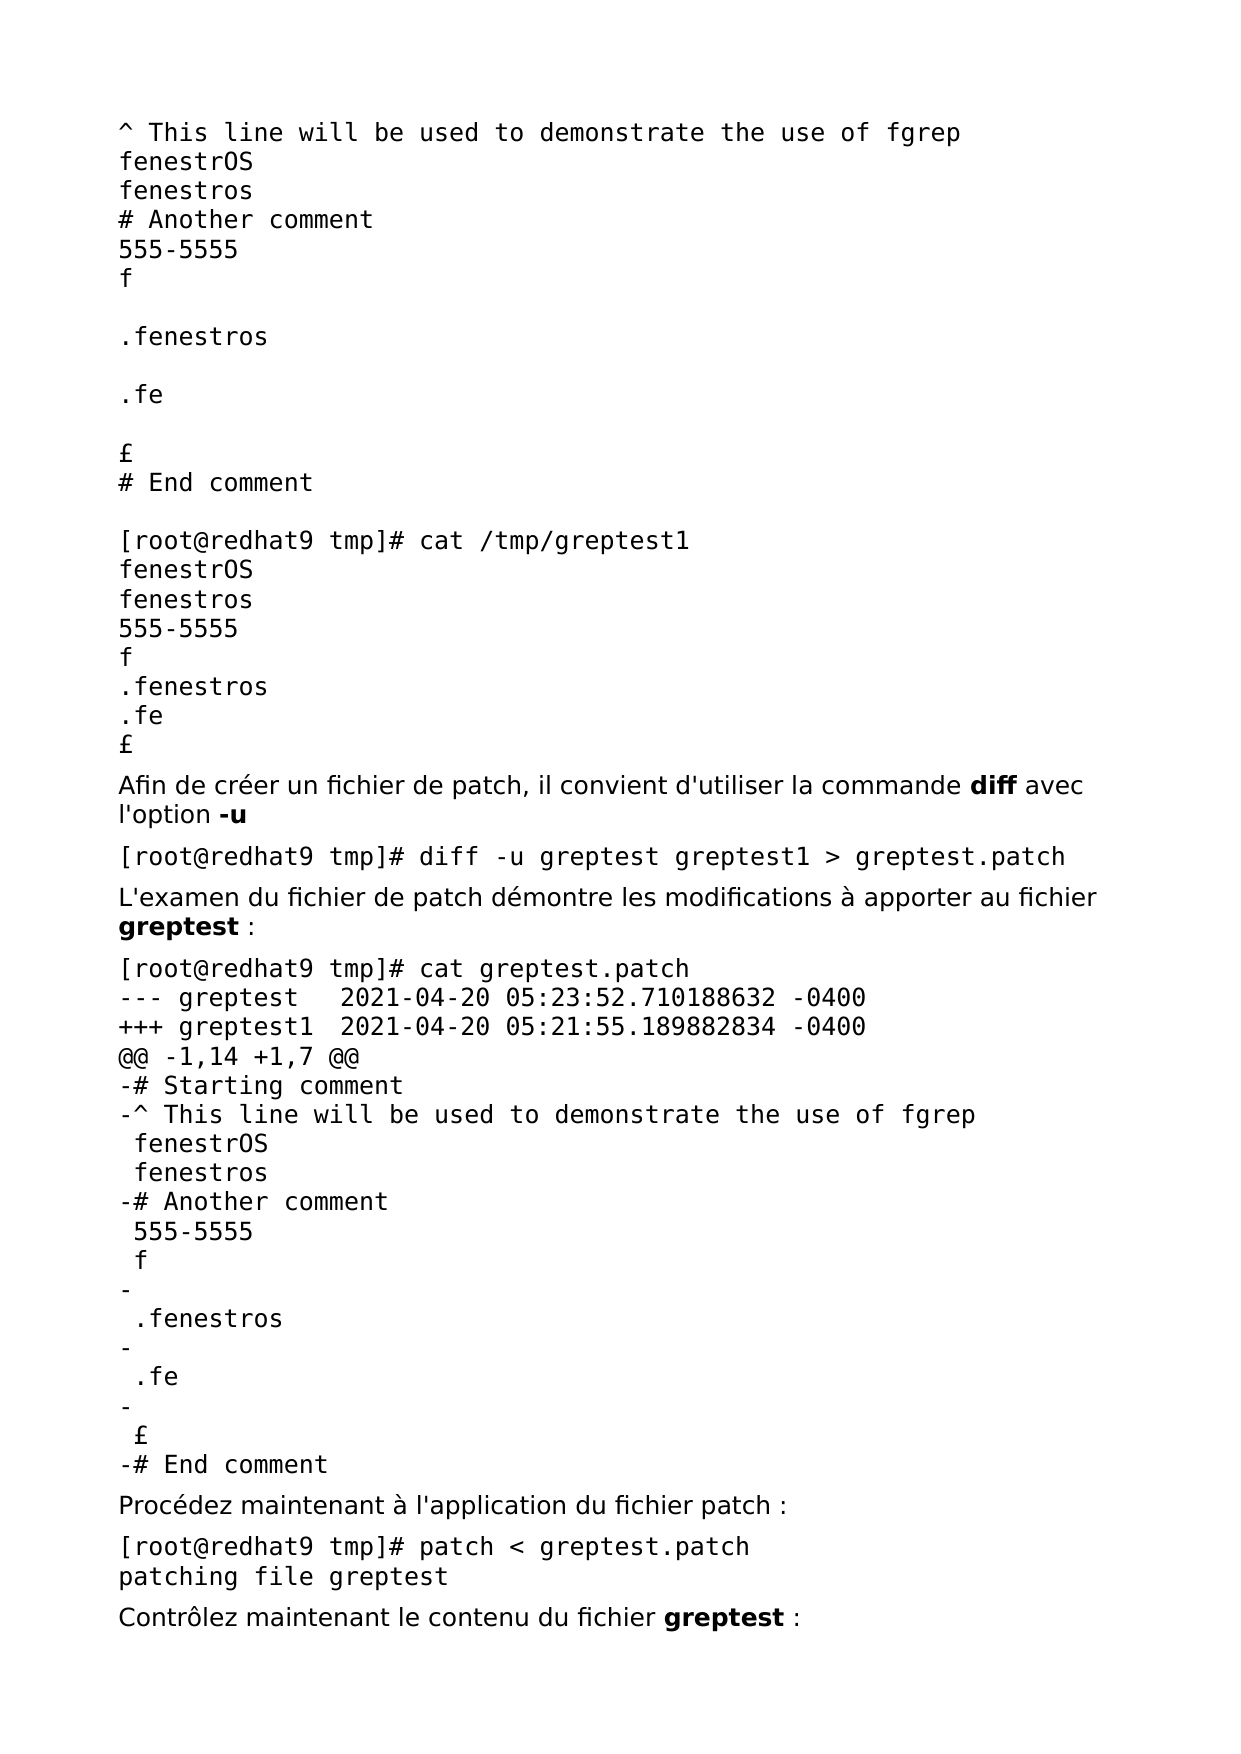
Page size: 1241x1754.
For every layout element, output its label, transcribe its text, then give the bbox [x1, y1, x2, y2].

text [root@redhat9 tmp]# cat greptest.patch --- greptest 2021-04-20 05:23:52.710188632 -0400 +++ greptest1 2021-04-20 05:21:55.189882834 -0400 @@ -1,14 +1,7 @@ -# Starting comment -^ This line will be used to demonstrate the use of fgrep fenestrOS fenestros -# Another comment 555-5555 f - .fenestros - .fe - £ -# End comment [118, 954, 1122, 1479]
text Procédez maintenant à l'application du fichier patch : [118, 1491, 1122, 1520]
text L'examen du fichier de patch démontre les modifications à apporter au fichier greptest : [118, 883, 1122, 942]
text Contrôlez maintenant le contenu du fichier greptest : [118, 1603, 1122, 1632]
text Afin de créer un fichier de patch, il convient d'utiliser la commande diff avec l'option -u [118, 772, 1122, 830]
text [root@redhat9 tmp]# diff -u greptest greptest1 > greptest.patch [118, 842, 1122, 872]
text [root@redhat9 tmp]# patch < greptest.patch patching file greptest [118, 1533, 1122, 1591]
text ^ This line will be used to demonstrate the use of fgrep fenestrOS fenestros # Another comment 555-5555 f .fenestros .fe £ # End comment [root@redhat9 tmp]# cat /tmp/greptest1 fenestrOS fenestros 555-5555 f .fenestros .fe £ [118, 118, 1122, 760]
